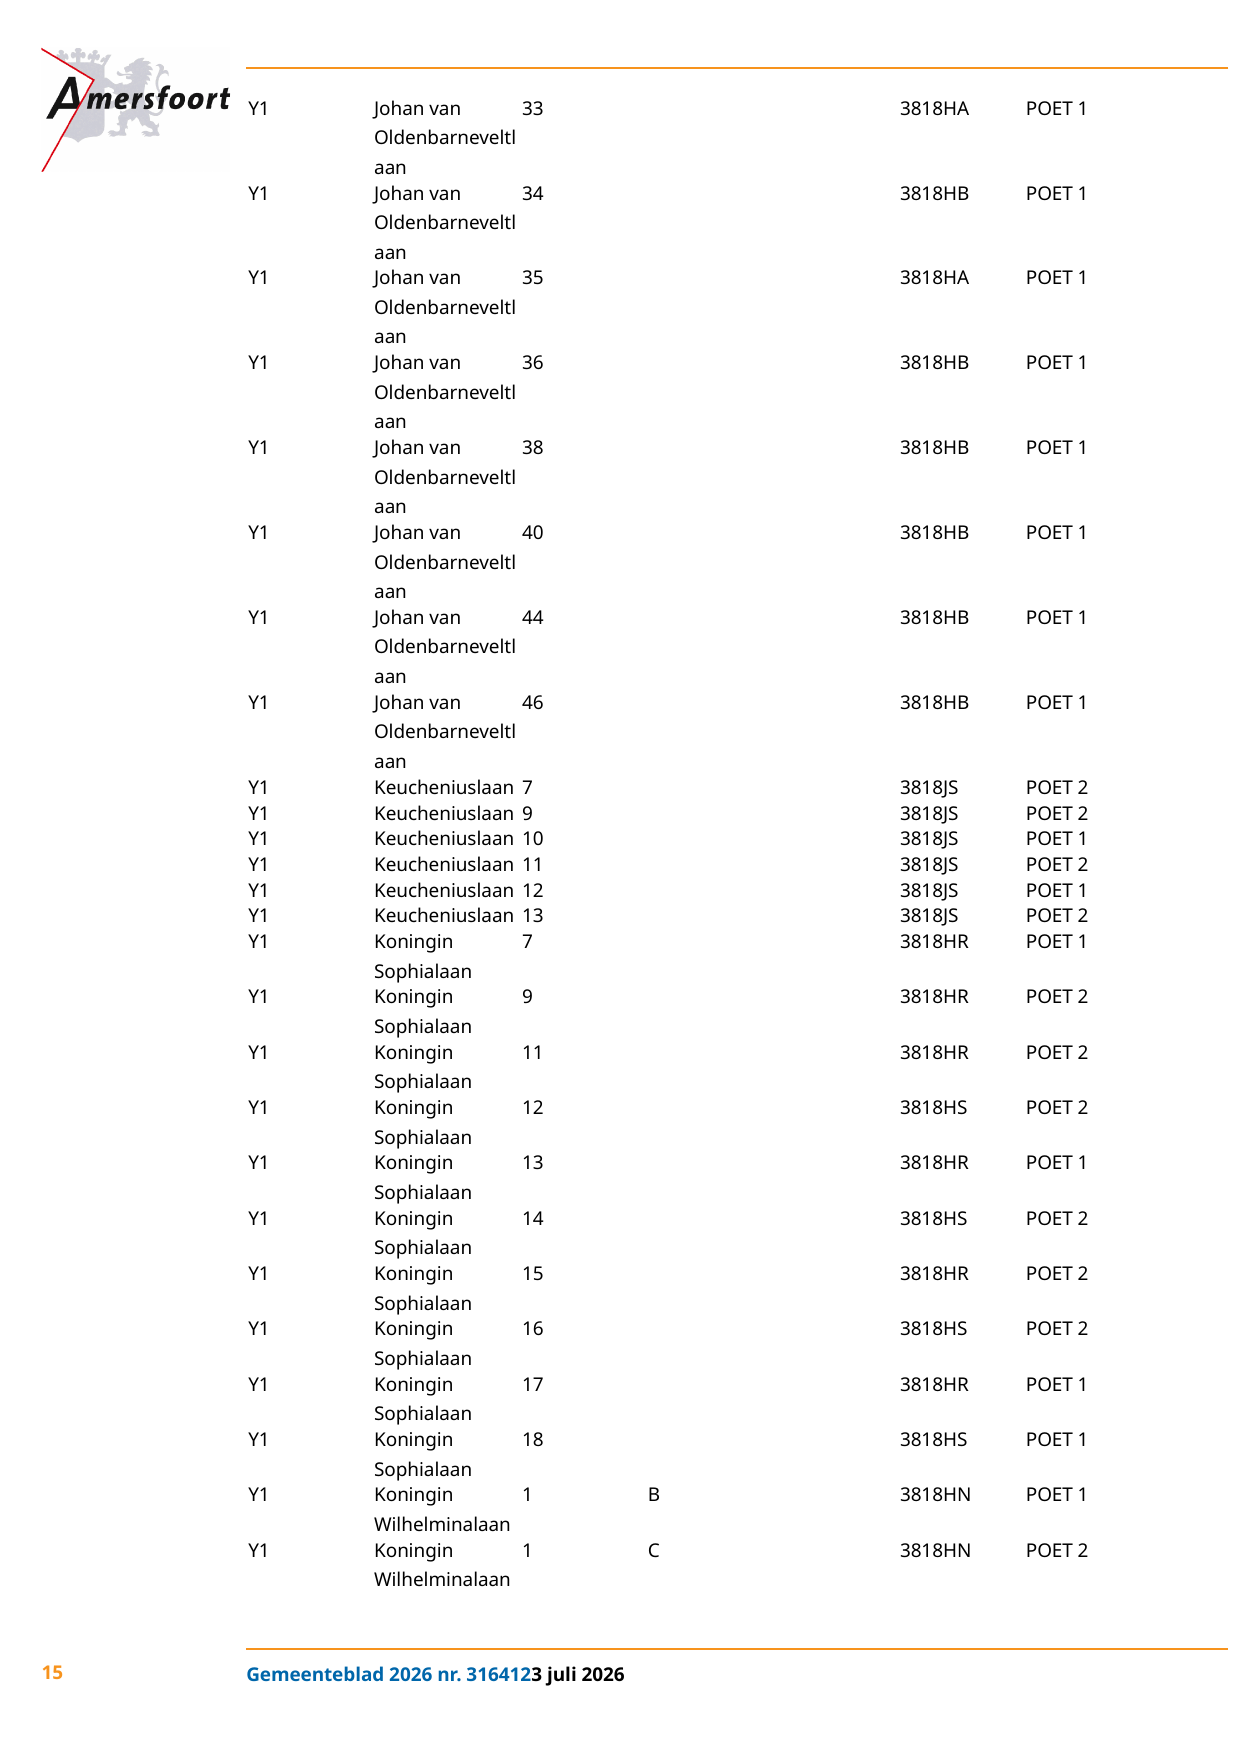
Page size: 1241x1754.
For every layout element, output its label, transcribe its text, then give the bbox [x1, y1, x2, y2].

table_cell Y1 [248, 519, 374, 604]
table_cell [648, 180, 774, 264]
table_cell Koningin Sophialaan [374, 1316, 522, 1371]
table_cell [774, 774, 900, 800]
table_cell [774, 903, 900, 928]
table_cell 11 [522, 851, 648, 877]
table_cell 16 [522, 1316, 648, 1371]
table_cell C [648, 1537, 774, 1592]
table_cell 15 [522, 1260, 648, 1316]
table_cell [648, 1426, 774, 1481]
table_cell Y1 [248, 1481, 374, 1537]
table_cell Y1 [248, 851, 374, 877]
table_cell B [648, 1481, 774, 1537]
table_cell [774, 180, 900, 264]
table_cell Y1 [248, 265, 374, 349]
table_cell Y1 [248, 604, 374, 689]
table_cell Johan van Oldenbarneveltlaan [374, 350, 522, 434]
table_cell [774, 265, 900, 349]
table_cell Y1 [248, 984, 374, 1039]
table_cell Johan van Oldenbarneveltlaan [374, 604, 522, 689]
table_cell 3818HR [900, 928, 1026, 984]
table_cell 3818JS [900, 774, 1026, 800]
table_cell [774, 1537, 900, 1592]
table_cell 3818JS [900, 851, 1026, 877]
table_cell [648, 95, 774, 180]
table_cell POET 2 [1026, 903, 1152, 928]
table_cell Koningin Sophialaan [374, 1205, 522, 1260]
table_cell Y1 [248, 800, 374, 825]
table_cell Koningin Wilhelminalaan [374, 1481, 522, 1537]
table_cell Koningin Sophialaan [374, 1260, 522, 1316]
table_cell 13 [522, 903, 648, 928]
table_cell POET 1 [1026, 1481, 1152, 1537]
table_cell POET 1 [1026, 350, 1152, 434]
table_cell Keucheniuslaan [374, 877, 522, 903]
table_cell 3818HN [900, 1537, 1026, 1592]
table_cell POET 1 [1026, 604, 1152, 689]
table_cell Y1 [248, 1150, 374, 1205]
table_cell [648, 265, 774, 349]
table_cell POET 1 [1026, 95, 1152, 180]
table_cell 3818HA [900, 95, 1026, 180]
table_cell 3818HR [900, 984, 1026, 1039]
table_cell 9 [522, 984, 648, 1039]
table_cell 3818HR [900, 1371, 1026, 1426]
table_cell POET 2 [1026, 984, 1152, 1039]
table_cell POET 1 [1026, 825, 1152, 851]
table_cell [774, 825, 900, 851]
table_cell Y1 [248, 1094, 374, 1149]
table_cell [774, 95, 900, 180]
table_cell Y1 [248, 1537, 374, 1592]
table_cell Koningin Sophialaan [374, 928, 522, 984]
table_cell 3818JS [900, 800, 1026, 825]
table_cell 17 [522, 1371, 648, 1426]
table_cell Y1 [248, 1260, 374, 1316]
table_cell Koningin Sophialaan [374, 984, 522, 1039]
table_cell [648, 877, 774, 903]
table_cell [648, 1039, 774, 1094]
table_cell Y1 [248, 903, 374, 928]
table_cell [774, 689, 900, 774]
table_cell 3818HR [900, 1150, 1026, 1205]
table_cell POET 2 [1026, 1205, 1152, 1260]
table_cell Y1 [248, 1371, 374, 1426]
table_cell POET 2 [1026, 800, 1152, 825]
table_cell Y1 [248, 825, 374, 851]
table_cell Johan van Oldenbarneveltlaan [374, 519, 522, 604]
table_cell [648, 1205, 774, 1260]
table_cell Koningin Sophialaan [374, 1039, 522, 1094]
table_cell POET 2 [1026, 1537, 1152, 1592]
table_cell Keucheniuslaan [374, 825, 522, 851]
table_cell [774, 1426, 900, 1481]
table_cell POET 2 [1026, 1039, 1152, 1094]
table_cell 44 [522, 604, 648, 689]
table_cell [774, 1481, 900, 1537]
table_cell [648, 519, 774, 604]
picture [41, 47, 231, 172]
table_cell 3818HR [900, 1039, 1026, 1094]
table_cell 36 [522, 350, 648, 434]
table_cell Johan van Oldenbarneveltlaan [374, 180, 522, 264]
table_cell Keucheniuslaan [374, 774, 522, 800]
table_cell 3818JS [900, 877, 1026, 903]
table_cell 3818HN [900, 1481, 1026, 1537]
table_cell Y1 [248, 877, 374, 903]
table_cell 14 [522, 1205, 648, 1260]
table_cell 10 [522, 825, 648, 851]
table_cell 3818HB [900, 604, 1026, 689]
table_cell 3818HB [900, 180, 1026, 264]
table_cell [774, 434, 900, 519]
table_cell Koningin Sophialaan [374, 1426, 522, 1481]
table_cell POET 1 [1026, 265, 1152, 349]
table_cell 3818HS [900, 1316, 1026, 1371]
table_cell 13 [522, 1150, 648, 1205]
table_cell [774, 1150, 900, 1205]
table_cell Koningin Sophialaan [374, 1150, 522, 1205]
table_cell 3818JS [900, 903, 1026, 928]
table_cell Y1 [248, 689, 374, 774]
table_cell [774, 877, 900, 903]
table_cell POET 1 [1026, 519, 1152, 604]
table_cell [774, 1094, 900, 1149]
table_cell Y1 [248, 928, 374, 984]
table_cell [648, 604, 774, 689]
table_cell 3818HS [900, 1426, 1026, 1481]
table_cell [774, 1260, 900, 1316]
table_cell 35 [522, 265, 648, 349]
table_cell [648, 1316, 774, 1371]
table_cell [774, 1316, 900, 1371]
table_cell POET 1 [1026, 180, 1152, 264]
table_cell 18 [522, 1426, 648, 1481]
table_cell [774, 519, 900, 604]
table_cell [648, 984, 774, 1039]
table_cell 40 [522, 519, 648, 604]
table_cell 33 [522, 95, 648, 180]
table_cell [648, 851, 774, 877]
table_cell 3818HS [900, 1205, 1026, 1260]
table_cell 34 [522, 180, 648, 264]
table_cell 3818HB [900, 350, 1026, 434]
table_cell [774, 1039, 900, 1094]
table_cell 7 [522, 774, 648, 800]
table_cell [648, 1150, 774, 1205]
table_cell Y1 [248, 1316, 374, 1371]
table_cell [648, 825, 774, 851]
table_cell [774, 604, 900, 689]
table_cell [774, 984, 900, 1039]
table_cell [648, 1371, 774, 1426]
table_cell Johan van Oldenbarneveltlaan [374, 434, 522, 519]
table_cell [648, 903, 774, 928]
table_cell [774, 928, 900, 984]
table_cell 11 [522, 1039, 648, 1094]
table_cell 3818HB [900, 519, 1026, 604]
table_cell Keucheniuslaan [374, 903, 522, 928]
table_cell Y1 [248, 774, 374, 800]
table_cell POET 1 [1026, 928, 1152, 984]
table_cell POET 1 [1026, 1426, 1152, 1481]
table_cell [774, 350, 900, 434]
table_cell POET 1 [1026, 689, 1152, 774]
table_cell Keucheniuslaan [374, 800, 522, 825]
table_cell [774, 800, 900, 825]
table_cell Koningin Sophialaan [374, 1371, 522, 1426]
table_cell POET 2 [1026, 774, 1152, 800]
table_cell 3818HR [900, 1260, 1026, 1316]
table_cell [648, 689, 774, 774]
table_cell POET 1 [1026, 877, 1152, 903]
table_cell [774, 851, 900, 877]
table_cell Johan van Oldenbarneveltlaan [374, 95, 522, 180]
table_cell Y1 [248, 180, 374, 264]
table_cell POET 2 [1026, 851, 1152, 877]
table_cell Y1 [248, 1426, 374, 1481]
table_cell Y1 [248, 350, 374, 434]
table_cell 1 [522, 1481, 648, 1537]
table_cell Johan van Oldenbarneveltlaan [374, 265, 522, 349]
table_cell 12 [522, 1094, 648, 1149]
table_cell POET 2 [1026, 1316, 1152, 1371]
table_cell 1 [522, 1537, 648, 1592]
table_cell 3818HS [900, 1094, 1026, 1149]
table_cell 3818HB [900, 689, 1026, 774]
table_cell Y1 [248, 1039, 374, 1094]
table_cell [774, 1205, 900, 1260]
table_cell 12 [522, 877, 648, 903]
table_cell Keucheniuslaan [374, 851, 522, 877]
table_cell 38 [522, 434, 648, 519]
table_cell POET 1 [1026, 434, 1152, 519]
table_cell POET 2 [1026, 1260, 1152, 1316]
table_cell POET 2 [1026, 1094, 1152, 1149]
table_cell Y1 [248, 95, 374, 180]
table_cell 46 [522, 689, 648, 774]
table_cell Y1 [248, 434, 374, 519]
table_cell Koningin Wilhelminalaan [374, 1537, 522, 1592]
table_cell [774, 1371, 900, 1426]
table_cell 7 [522, 928, 648, 984]
table_cell POET 1 [1026, 1371, 1152, 1426]
table_cell [648, 350, 774, 434]
table_cell [648, 434, 774, 519]
table_cell 3818HA [900, 265, 1026, 349]
table_cell [648, 1260, 774, 1316]
table_cell 9 [522, 800, 648, 825]
table_cell [648, 774, 774, 800]
table_cell POET 1 [1026, 1150, 1152, 1205]
table_cell Koningin Sophialaan [374, 1094, 522, 1149]
table_cell 3818HB [900, 434, 1026, 519]
table_cell 3818JS [900, 825, 1026, 851]
table_cell [648, 800, 774, 825]
table_cell Y1 [248, 1205, 374, 1260]
table_cell [648, 928, 774, 984]
table_cell [648, 1094, 774, 1149]
table_cell Johan van Oldenbarneveltlaan [374, 689, 522, 774]
